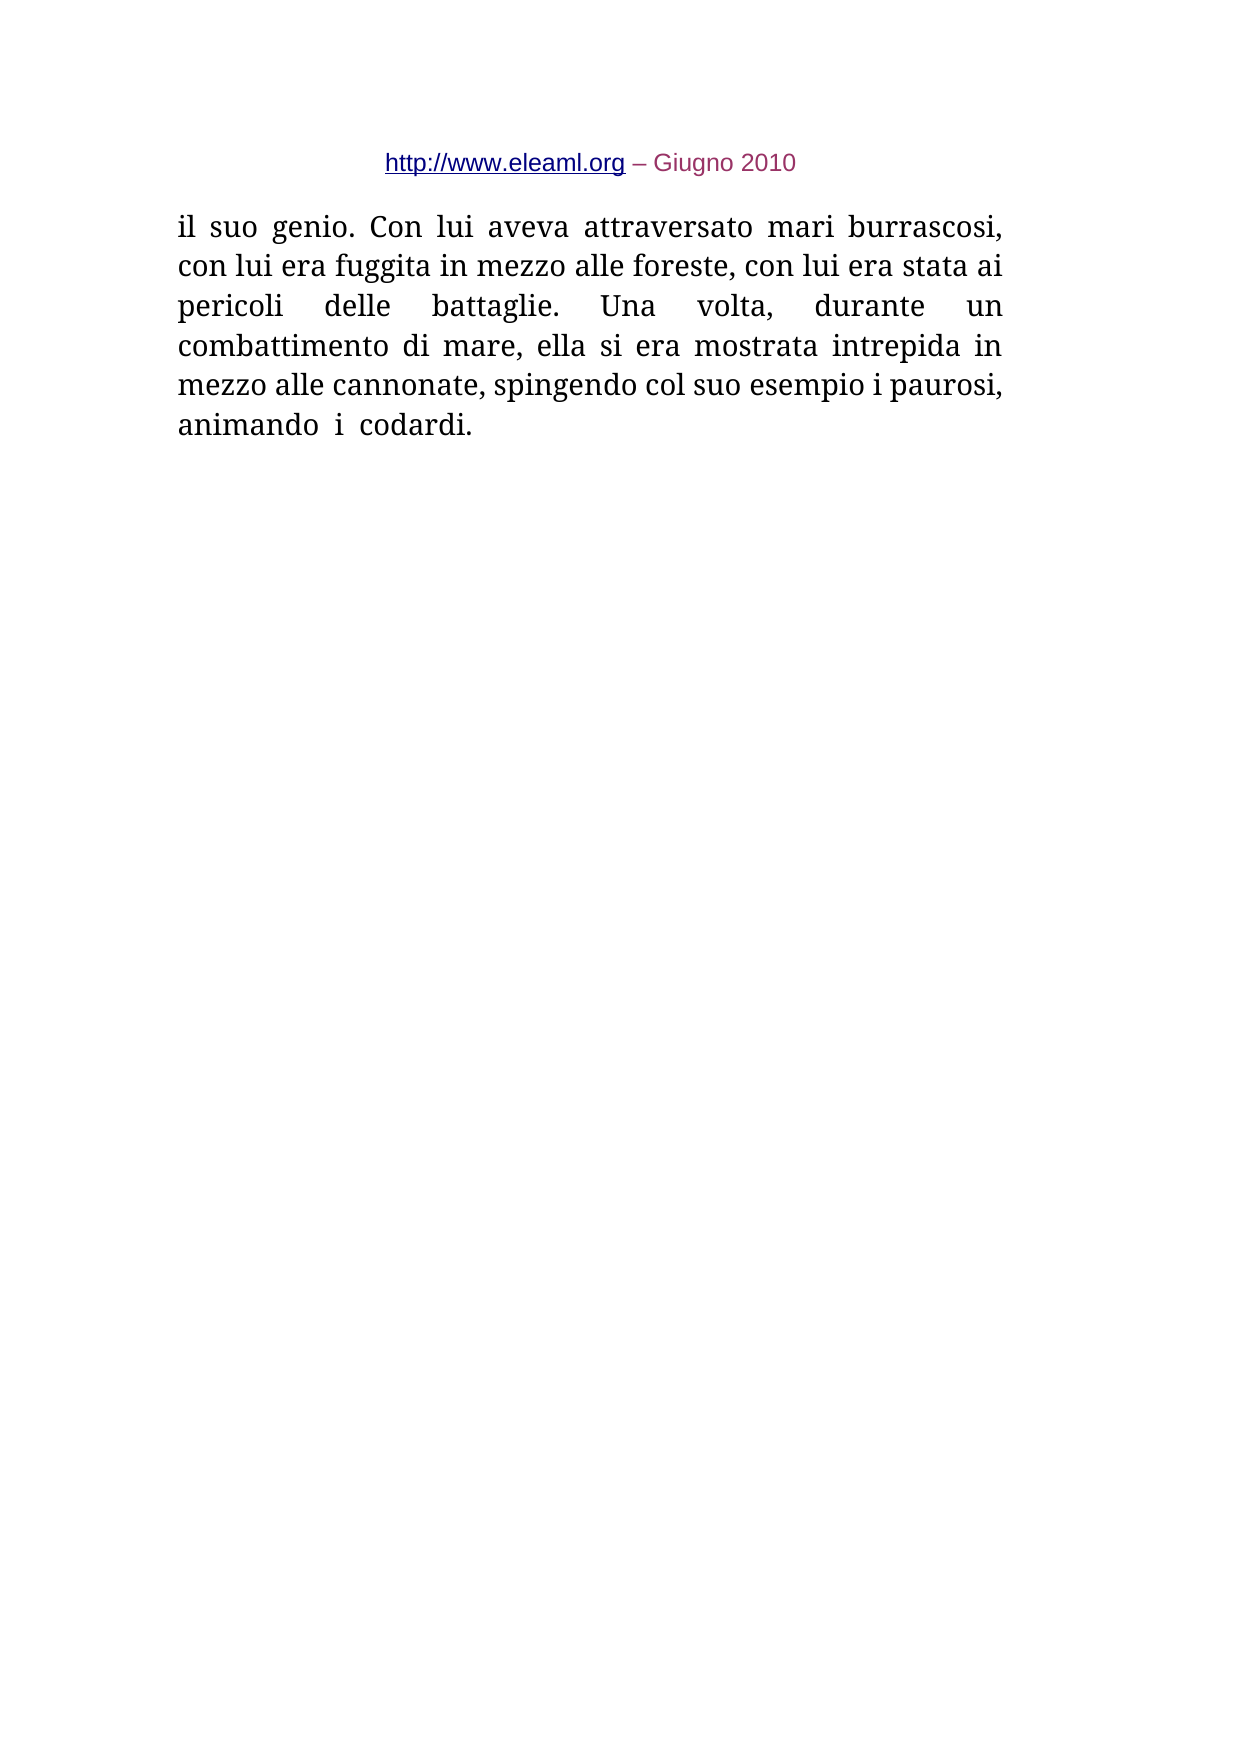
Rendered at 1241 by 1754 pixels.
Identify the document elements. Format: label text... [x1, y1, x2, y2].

text il suo genio. Con lui aveva attraversato mari burrascosi, con lui era fuggita in mezzo alle foreste, con lui era stata ai pericoli delle battaglie. Una volta, durante un combattimento di mare, ella si era mostrata intrepida in mezzo alle cannonate, spingendo col suo esempio i paurosi, animando i codardi. [177, 206, 1004, 444]
